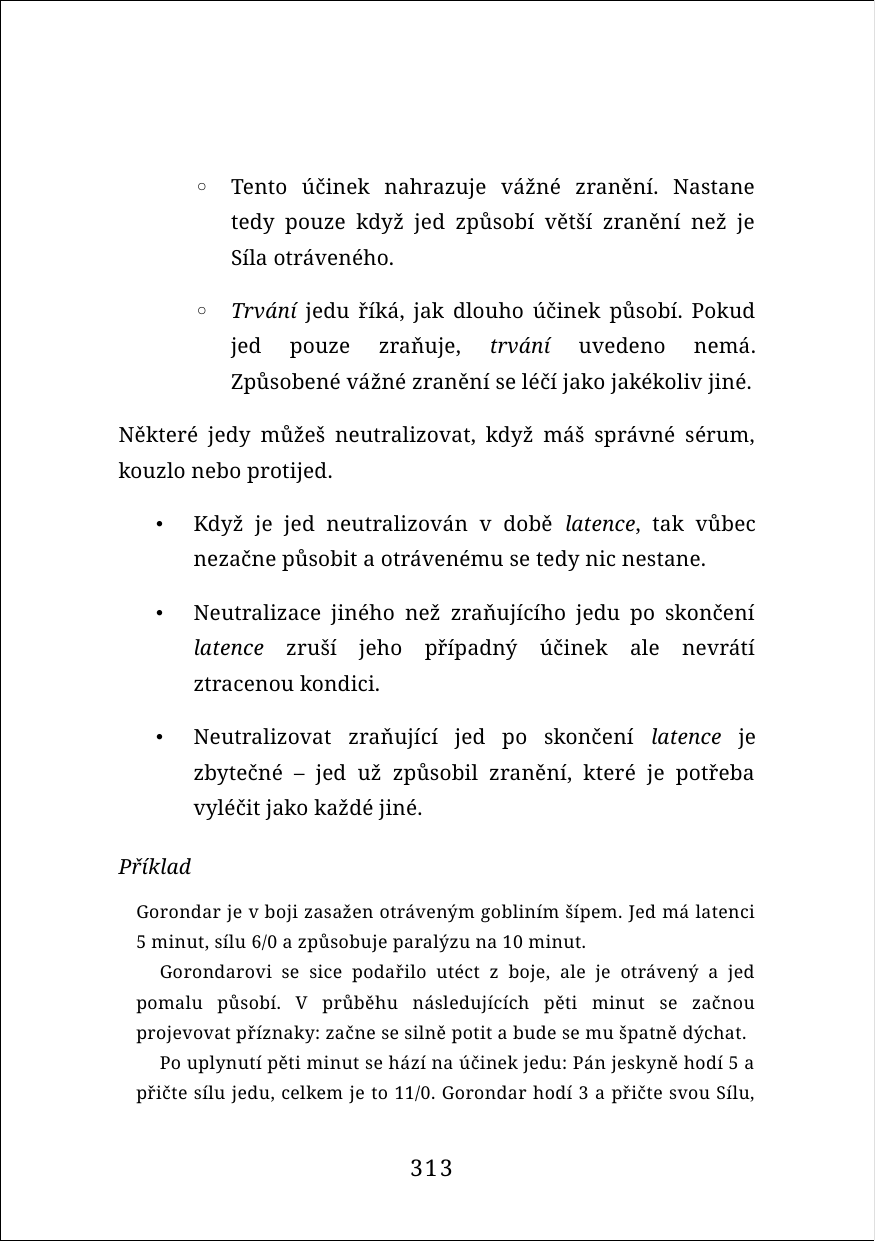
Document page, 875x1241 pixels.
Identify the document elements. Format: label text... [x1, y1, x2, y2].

list Neutralizace jiného než zraňujícího jedu po skončení latence zruší jeho případný účinek ale nevrátí ztracenou kondici. [156, 598, 756, 697]
list Když je jed neutralizován v době latence, tak vůbec nezačne působit a otrávenému se tedy nic nestane. [156, 509, 756, 573]
text Některé jedy můžeš neutralizovat, když máš správné sérum, kouzlo nebo protijed. [118, 420, 756, 484]
list Tento účinek nahrazuje vážné zranění. Nastane tedy pouze když jed způsobí větší zranění než je Síla otráveného. [193, 172, 756, 271]
text Gorondar je v boji zasažen otráveným gobliním šípem. Jed má latenci 5 minut, sílu 6/0 a způsobuje paralýzu na 10 minut. Gorondarovi se sice podařilo utéct z boje, ale je otrávený a jed pomalu působí. V průběhu následujících pěti minut se začnou projevovat příznaky: začne se silně potit a bude se mu špatně dýchat. Po uplynutí pěti minut se hází na účinek jedu: Pán jeskyně hodí 5 a přičte sílu jedu, celkem je to 11/0. Gorondar hodí 3 a přičte svou Sílu, [136, 899, 756, 1105]
list Trvání jedu říká, jak dlouho účinek působí. Pokud jed pouze zraňuje, trvání uvedeno nemá. Způsobené vážné zranění se léčí jako jakékoliv jiné. [193, 296, 756, 396]
text Příklad [118, 852, 756, 881]
list Neutralizovat zraňující jed po skončení latence je zbytečné – jed už způsobil zranění, které je potřeba vyléčit jako každé jiné. [156, 722, 756, 822]
